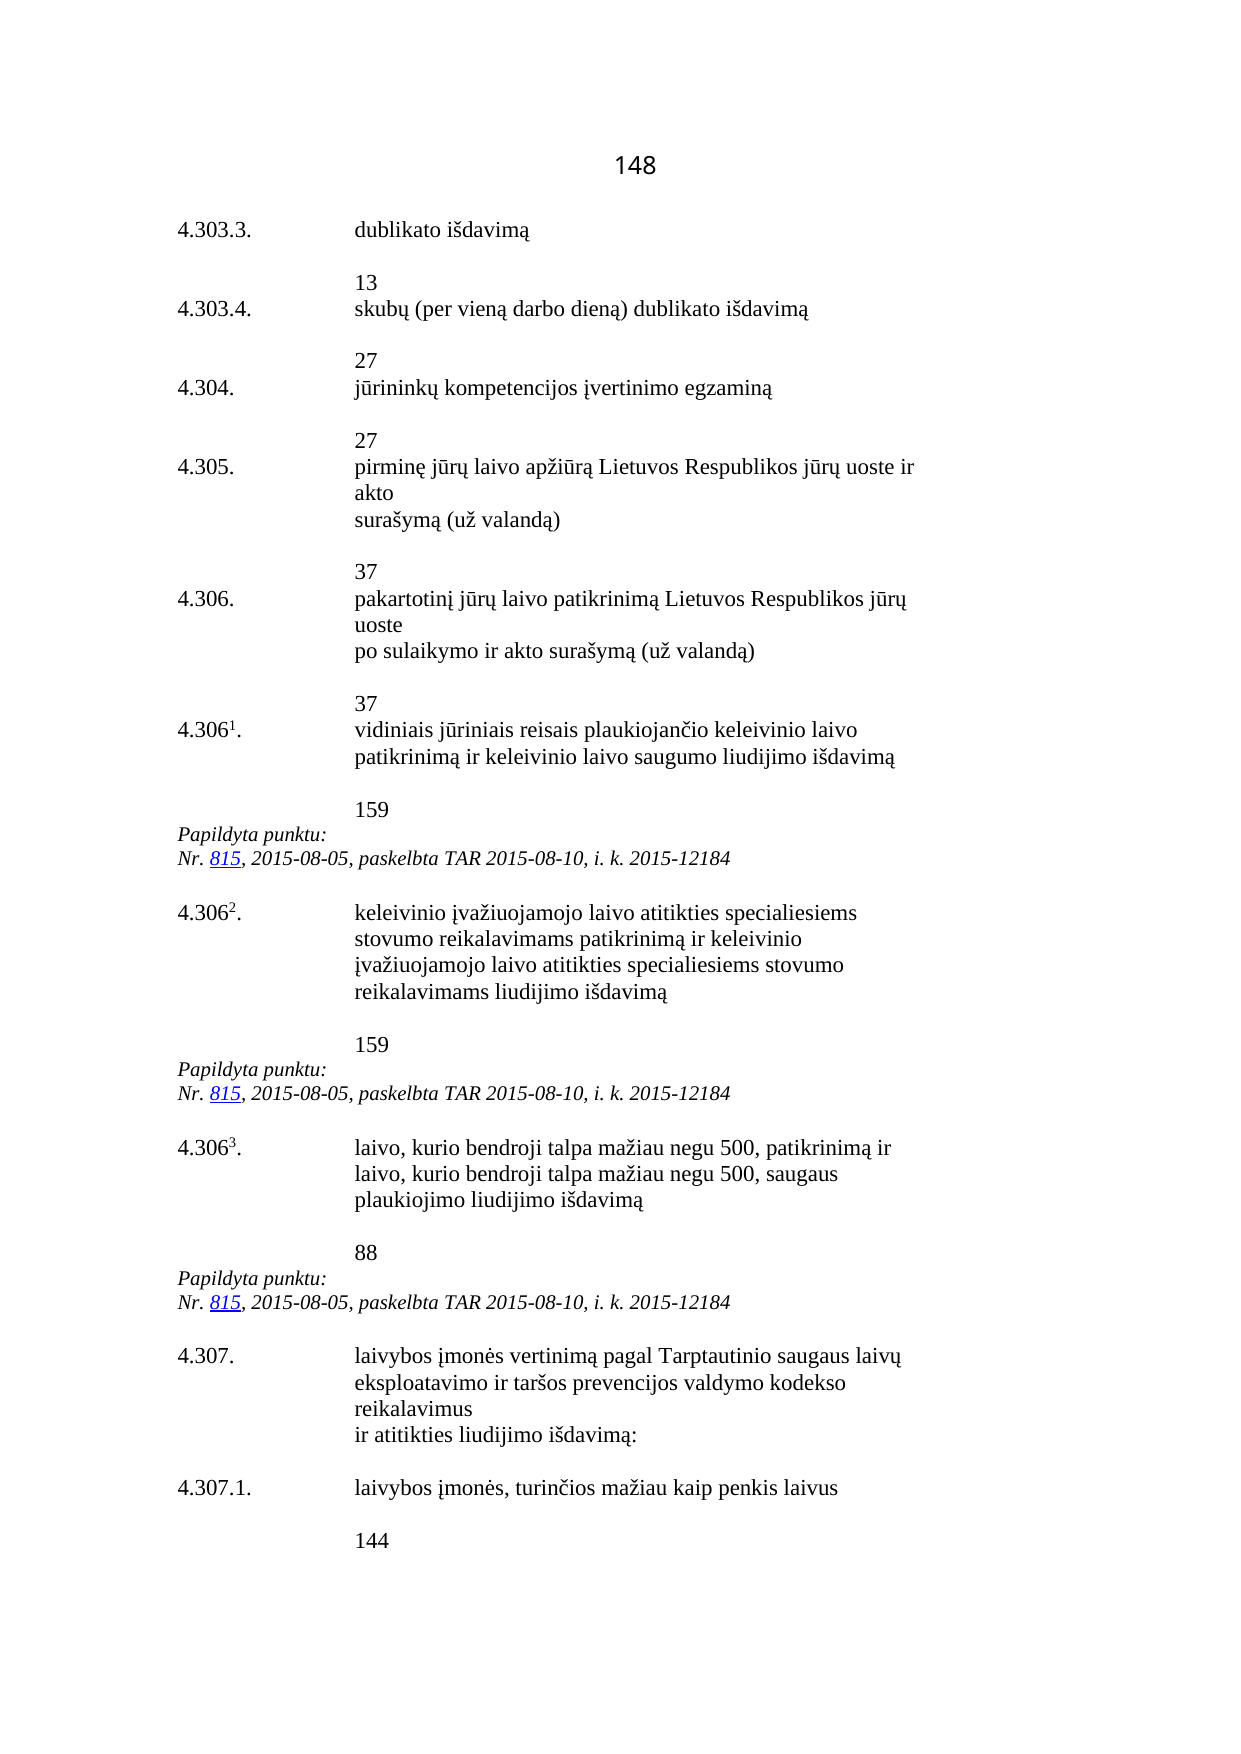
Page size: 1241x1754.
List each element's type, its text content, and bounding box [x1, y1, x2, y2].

text 4.303.4. skubų (per vieną darbo dieną) dublikato išdavimą 27 [177, 295, 945, 374]
text Papildyta punktu: [177, 822, 1093, 846]
text Nr. 815, 2015-08-05, paskelbta TAR 2015-08-10, i. k. 2015-12184 [177, 1290, 1093, 1314]
text Nr. 815, 2015-08-05, paskelbta TAR 2015-08-10, i. k. 2015-12184 [177, 846, 1093, 870]
text Papildyta punktu: [177, 1266, 1093, 1290]
text 4.304. jūrininkų kompetencijos įvertinimo egzaminą 27 [177, 374, 945, 453]
text eksploatavimo ir taršos prevencijos valdymo kodekso reikalavimus [354, 1369, 945, 1422]
text 4.307. laivybos įmonės vertinimą pagal Tarptautinio saugaus laivų [177, 1342, 945, 1369]
text 4.305. pirminę jūrų laivo apžiūrą Lietuvos Respublikos jūrų uoste ir akto [177, 453, 945, 506]
text įvažiuojamojo laivo atitikties specialiesiems stovumo [354, 952, 945, 978]
text Nr. 815, 2015-08-05, paskelbta TAR 2015-08-10, i. k. 2015-12184 [177, 1081, 1093, 1105]
text stovumo reikalavimams patikrinimą ir keleivinio [354, 925, 945, 952]
text reikalavimams liudijimo išdavimą 159 [354, 978, 945, 1057]
text patikrinimą ir keleivinio laivo saugumo liudijimo išdavimą 159 [354, 743, 945, 822]
text surašymą (už valandą) 37 [354, 506, 945, 585]
text 4.3063. laivo, kurio bendroji talpa mažiau negu 500, patikrinimą ir [177, 1134, 945, 1160]
text Papildyta punktu: [177, 1057, 1093, 1081]
text po sulaikymo ir akto surašymą (už valandą) 37 [354, 637, 945, 717]
text plaukiojimo liudijimo išdavimą 88 [354, 1187, 945, 1266]
text 4.307.1. laivybos įmonės, turinčios mažiau kaip penkis laivus 144 [177, 1474, 945, 1553]
text ir atitikties liudijimo išdavimą: [354, 1422, 945, 1474]
text 4.3061. vidiniais jūriniais reisais plaukiojančio keleivinio laivo [177, 717, 945, 743]
text 4.3062. keleivinio įvažiuojamojo laivo atitikties specialiesiems [177, 899, 945, 925]
text 4.303.3. dublikato išdavimą 13 [177, 216, 945, 295]
text laivo, kurio bendroji talpa mažiau negu 500, saugaus [354, 1160, 945, 1187]
text 4.306. pakartotinį jūrų laivo patikrinimą Lietuvos Respublikos jūrų uoste [177, 585, 945, 637]
